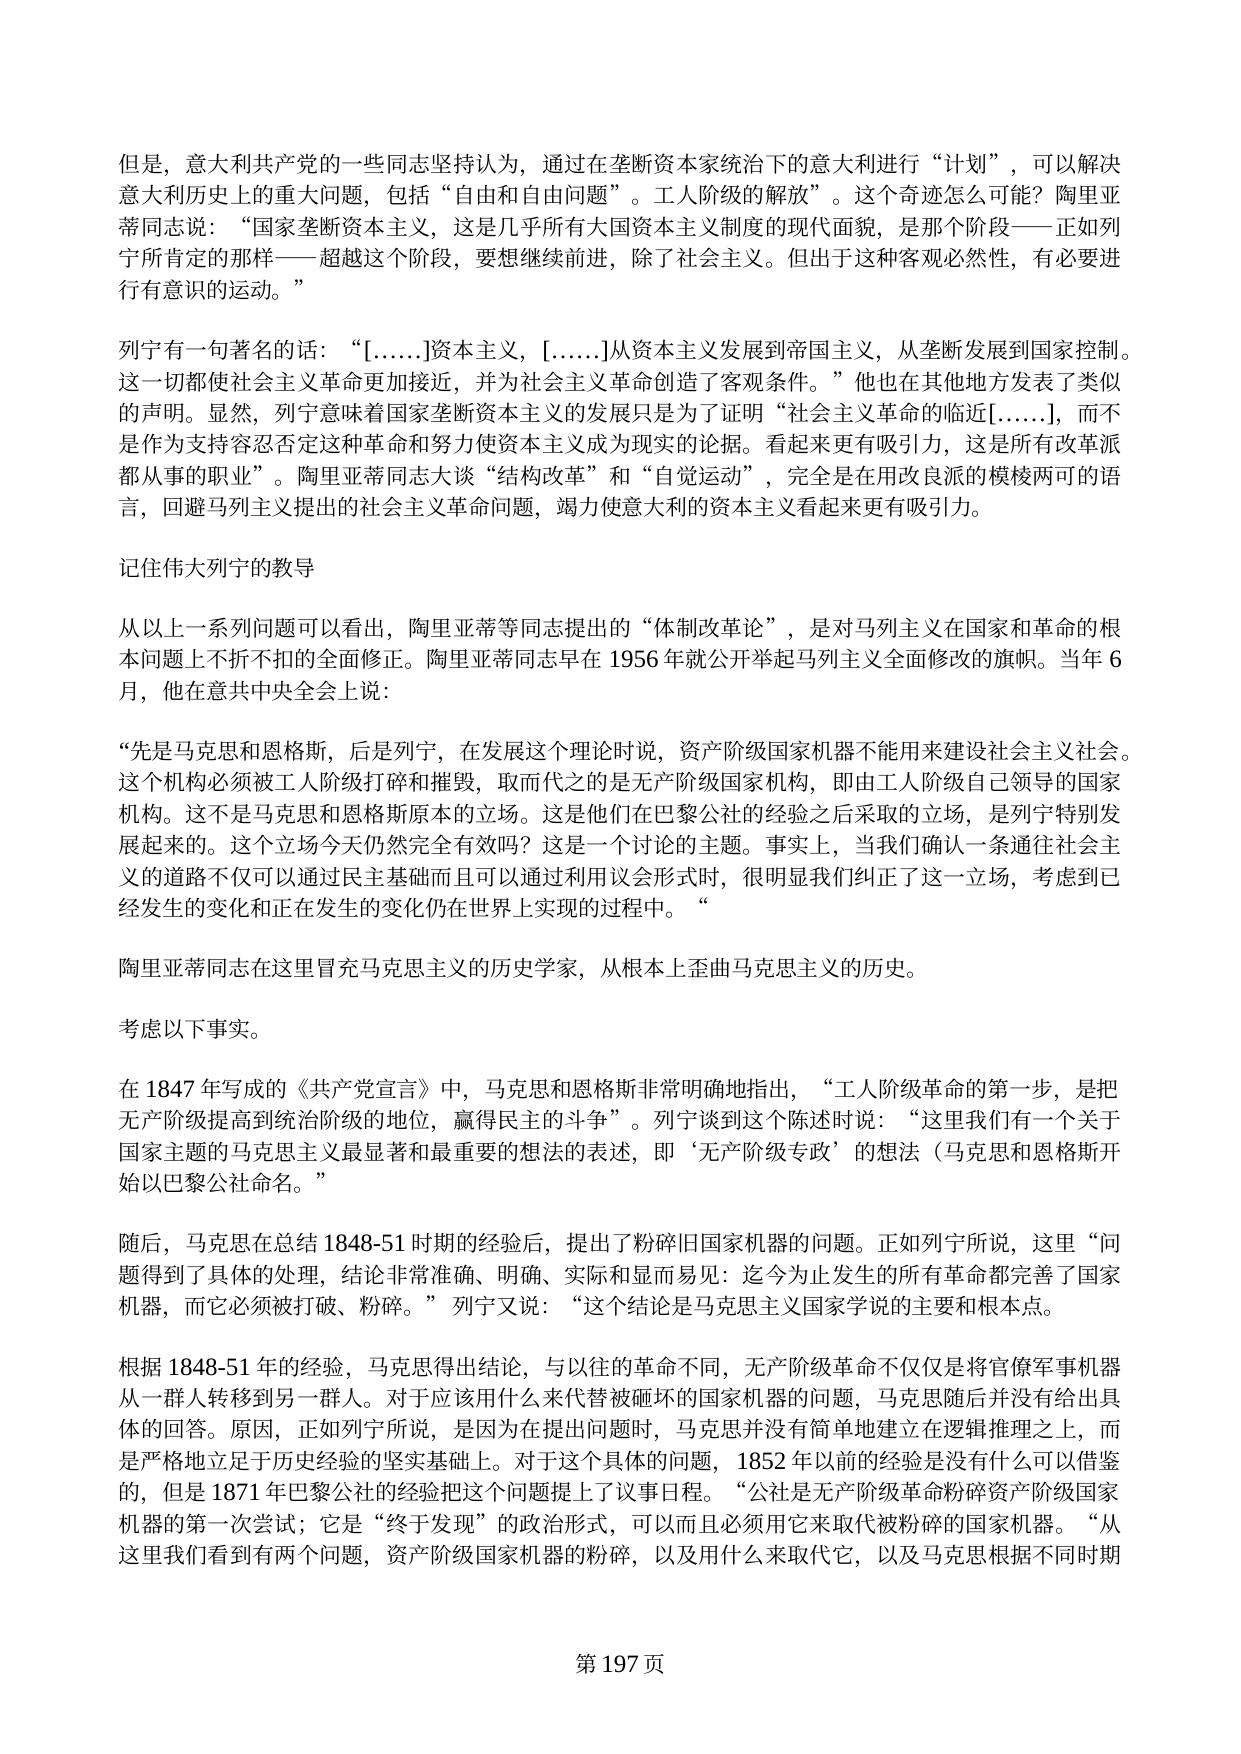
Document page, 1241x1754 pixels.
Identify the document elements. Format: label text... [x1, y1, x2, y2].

text 根据1848-51年的经验，马克思得出结论，与以往的革命不同，无产阶级革命不仅仅是将官僚军事机器从一群人转移到另一群人。对于应该用什么来代替被砸坏的国家机器的问题，马克思随后并没有给出具体的回答。原因，正如列宁所说，是因为在提出问题时，马克思并没有简单地建立在逻辑推理之上，而是严格地立足于历史经验的坚实基础上。对于这个具体的问题，1852年以前的经验是没有什么可以借鉴的，但是1871年巴黎公社的经验把这个问题提上了议事日程。“公社是无产阶级革命粉碎资产阶级国家机器的第一次尝试；它是“终于发现”的政治形式，可以而且必须用它来取代被粉碎的国家机器。“从这里我们看到有两个问题，资产阶级国家机器的粉碎，以及用什么来取代它，以及马克思根据不同时期 [118, 1350, 1122, 1570]
text 在1847年写成的《共产党宣言》中，马克思和恩格斯非常明确地指出，“工人阶级革命的第一步，是把无产阶级提高到统治阶级的地位，赢得民主的斗争”。列宁谈到这个陈述时说：“这里我们有一个关于国家主题的马克思主义最显著和最重要的想法的表述，即‘无产阶级专政’的想法（马克思和恩格斯开始以巴黎公社命名。” [118, 1072, 1122, 1198]
text 考虑以下事实。 [118, 1012, 1122, 1043]
text 陶里亚蒂同志在这里冒充马克思主义的历史学家，从根本上歪曲马克思主义的历史。 [118, 952, 1122, 983]
text 记住伟大列宁的教导 [118, 551, 1122, 582]
text 随后，马克思在总结1848-51时期的经验后，提出了粉碎旧国家机器的问题。正如列宁所说，这里“问题得到了具体的处理，结论非常准确、明确、实际和显而易见：迄今为止发生的所有革命都完善了国家机器，而它必须被打破、粉碎。” 列宁又说：“这个结论是马克思主义国家学说的主要和根本点。 [118, 1227, 1122, 1321]
text 但是，意大利共产党的一些同志坚持认为，通过在垄断资本家统治下的意大利进行“计划”，可以解决意大利历史上的重大问题，包括“自由和自由问题”。工人阶级的解放”。这个奇迹怎么可能？陶里亚蒂同志说：“国家垄断资本主义，这是几乎所有大国资本主义制度的现代面貌，是那个阶段——正如列宁所肯定的那样——超越这个阶段，要想继续前进，除了社会主义。但出于这种客观必然性，有必要进行有意识的运动。” [118, 147, 1122, 304]
text “先是马克思和恩格斯，后是列宁，在发展这个理论时说，资产阶级国家机器不能用来建设社会主义社会。这个机构必须被工人阶级打碎和摧毁，取而代之的是无产阶级国家机构，即由工人阶级自己领导的国家机构。这不是马克思和恩格斯原本的立场。这是他们在巴黎公社的经验之后采取的立场，是列宁特别发展起来的。这个立场今天仍然完全有效吗？这是一个讨论的主题。事实上，当我们确认一条通往社会主义的道路不仅可以通过民主基础而且可以通过利用议会形式时，很明显我们纠正了这一立场，考虑到已经发生的变化和正在发生的变化仍在世界上实现的过程中。“ [118, 734, 1122, 923]
text 从以上一系列问题可以看出，陶里亚蒂等同志提出的“体制改革论”，是对马列主义在国家和革命的根本问题上不折不扣的全面修正。陶里亚蒂同志早在1956年就公开举起马列主义全面修改的旗帜。当年6月，他在意共中央全会上说： [118, 611, 1122, 705]
text 列宁有一句著名的话：“[……]资本主义，[……]从资本主义发展到帝国主义，从垄断发展到国家控制。这一切都使社会主义革命更加接近，并为社会主义革命创造了客观条件。”他也在其他地方发表了类似的声明。显然，列宁意味着国家垄断资本主义的发展只是为了证明“社会主义革命的临近[……]，而不是作为支持容忍否定这种革命和努力使资本主义成为现实的论据。看起来更有吸引力，这是所有改革派都从事的职业”。陶里亚蒂同志大谈“结构改革”和“自觉运动”，完全是在用改良派的模棱两可的语言，回避马列主义提出的社会主义革命问题，竭力使意大利的资本主义看起来更有吸引力。 [118, 333, 1122, 522]
